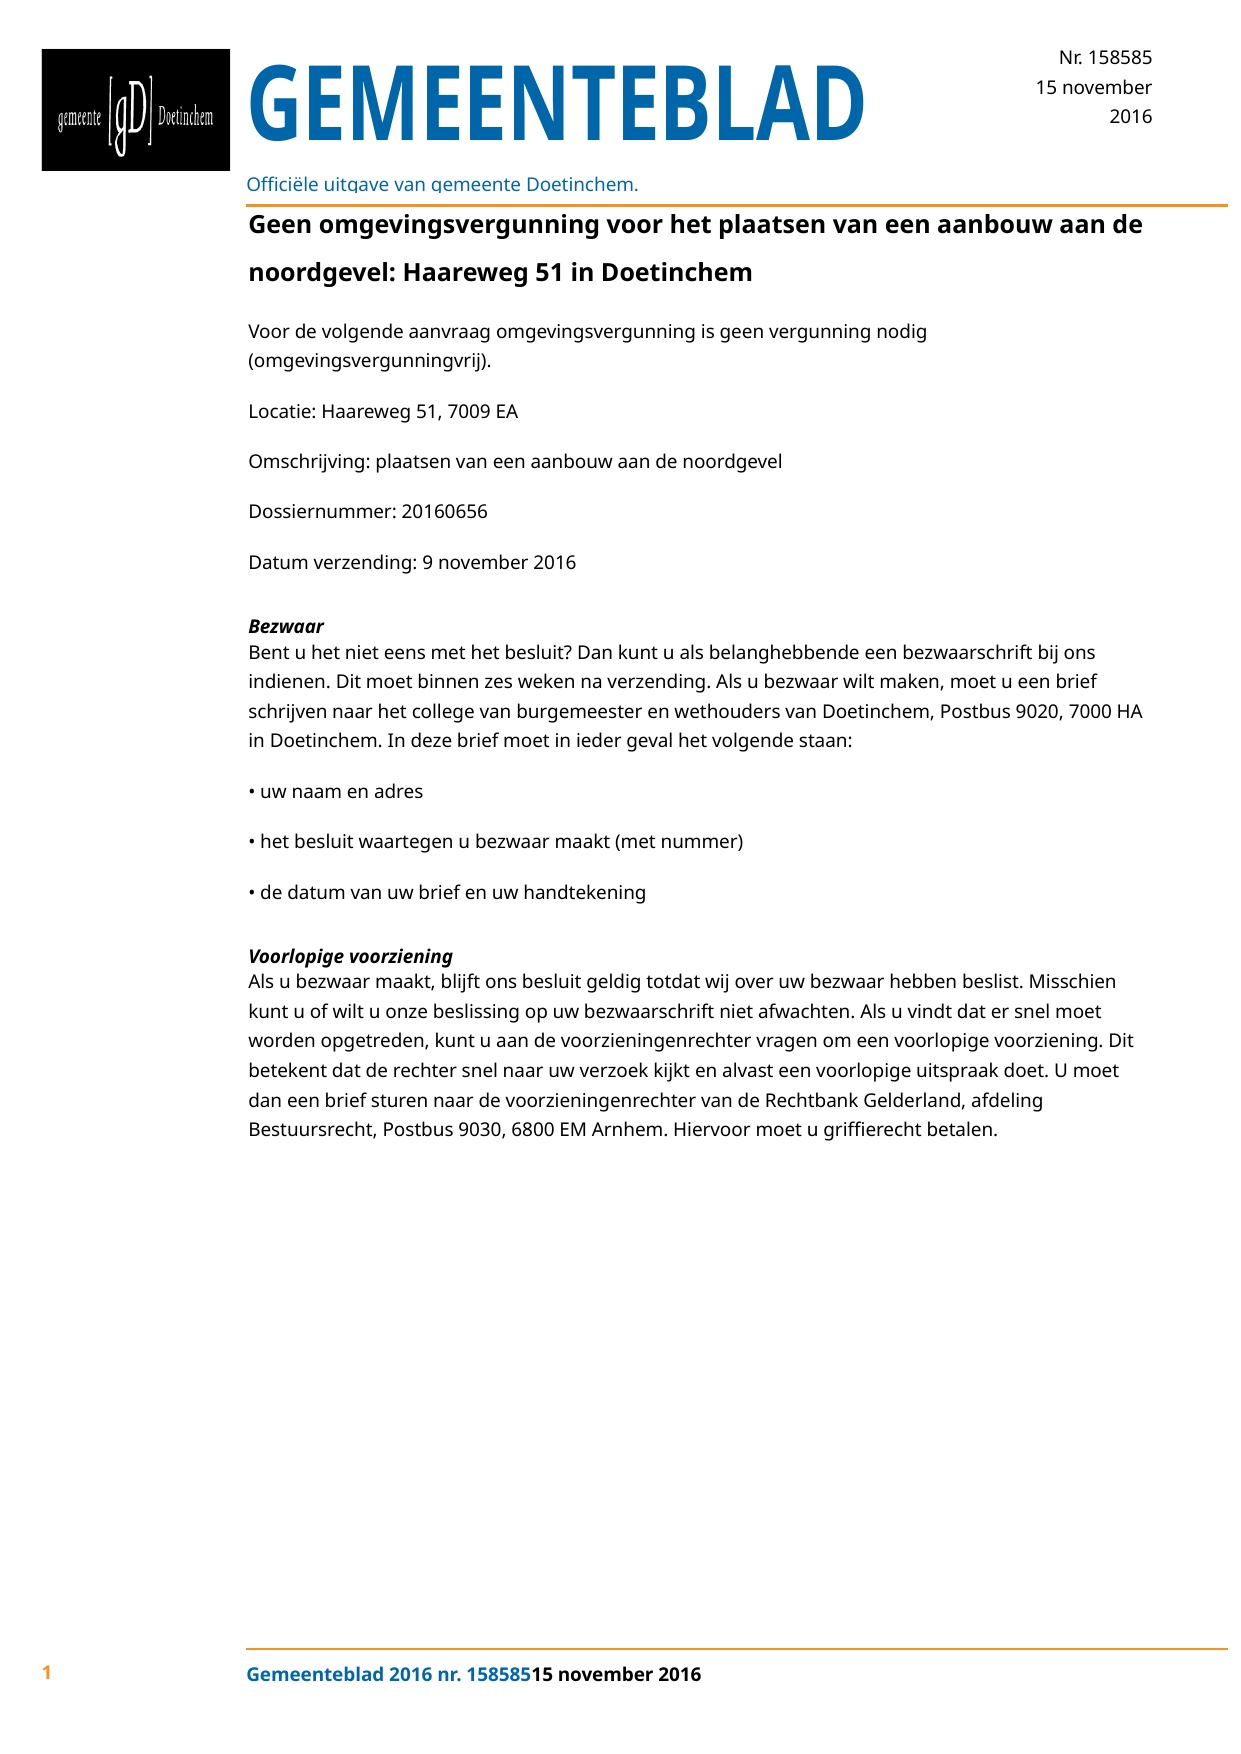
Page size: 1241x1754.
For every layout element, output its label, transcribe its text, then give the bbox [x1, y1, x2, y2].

text Omschrijving: plaatsen van een aanbouw aan de noordgevel [248, 448, 1152, 474]
picture [41, 47, 231, 172]
text Voor de volgende aanvraag omgevingsvergunning is geen vergunning nodig (omgevingsvergunningvrij). [248, 318, 1152, 373]
text Dossiernummer: 20160656 [248, 499, 1152, 524]
text • uw naam en adres [248, 778, 1152, 804]
text Als u bezwaar maakt, blijft ons besluit geldig totdat wij over uw bezwaar hebben beslist. Misschien kunt u of wilt u onze beslissing op uw bezwaarschrift niet afwachten. Als u vindt dat er snel moet worden opgetreden, kunt u aan de voorzieningenrechter vragen om een voorlopige voorziening. Dit betekent dat de rechter snel naar uw verzoek kijkt en alvast een voorlopige uitspraak doet. U moet dan een brief sturen naar de voorzieningenrechter van de Rechtbank Gelderland, afdeling Bestuursrecht, Postbus 9030, 6800 EM Arnhem. Hiervoor moet u griffierecht betalen. [248, 968, 1152, 1142]
text • het besluit waartegen u bezwaar maakt (met nummer) [248, 828, 1152, 854]
text Voorlopige voorziening [248, 943, 1152, 968]
text Datum verzending: 9 november 2016 [248, 549, 1152, 575]
text Bent u het niet eens met het besluit? Dan kunt u als belanghebbende een bezwaarschrift bij ons indienen. Dit moet binnen zes weken na verzending. Als u bezwaar wilt maken, moet u een brief schrijven naar het college van burgemeester en wethouders van Doetinchem, Postbus 9020, 7000 HA in Doetinchem. In deze brief moet in ieder geval het volgende staan: [248, 639, 1152, 753]
text Geen omgevingsvergunning voor het plaatsen van een aanbouw aan de noordgevel: Haareweg 51 in Doetinchem [248, 207, 1152, 288]
text • de datum van uw brief en uw handtekening [248, 879, 1152, 904]
text Locatie: Haareweg 51, 7009 EA [248, 398, 1152, 424]
text Bezwaar [248, 613, 1152, 639]
